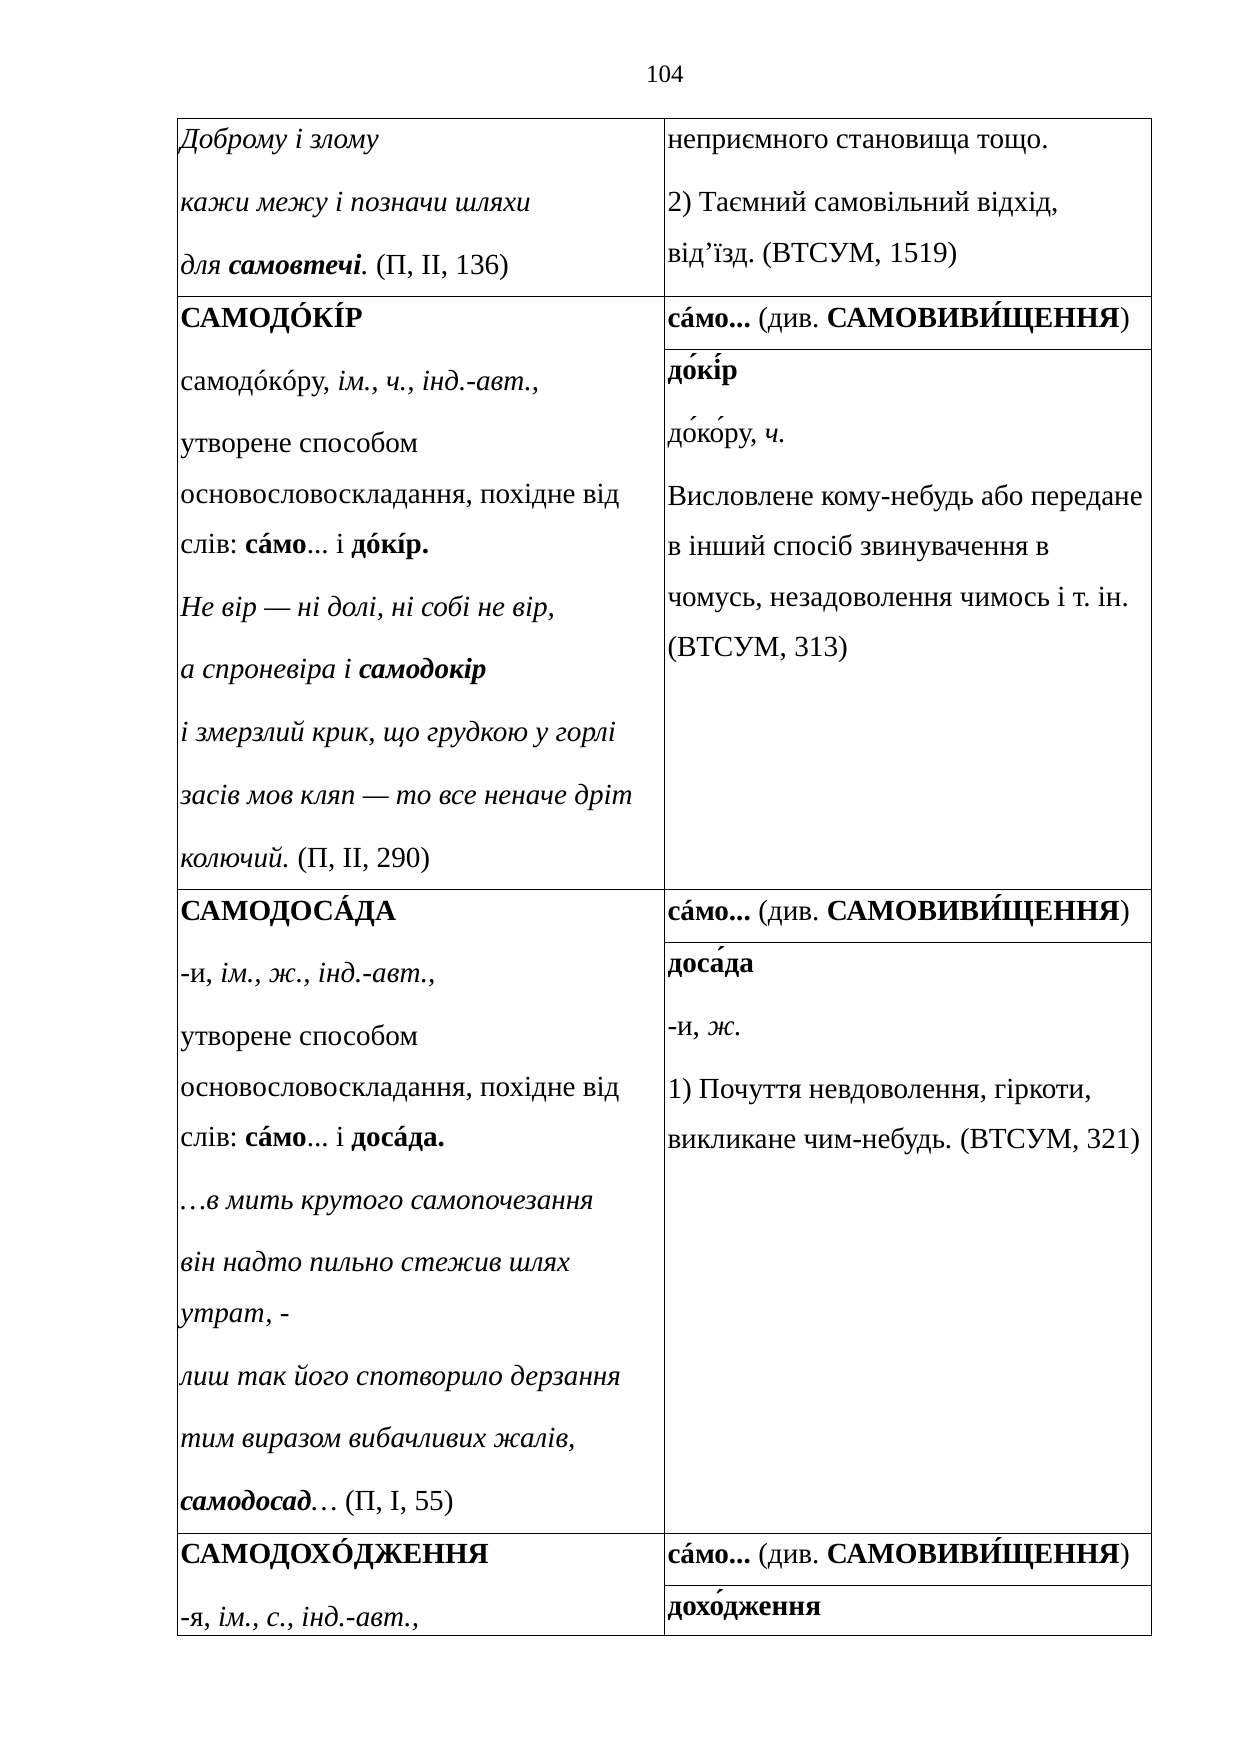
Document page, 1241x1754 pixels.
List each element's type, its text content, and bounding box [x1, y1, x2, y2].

table_cell сáмо... (див. САМОВИВИ́ЩЕННЯ) [665, 890, 1151, 942]
table_cell сáмо... (див. САМОВИВИ́ЩЕННЯ) [665, 297, 1151, 349]
table_cell САМОДÓКÍР самодóкóру, ім., ч., інд.-авт., утворене способом основословоскладання, похідне від слів: сáмо... і дóкíр. Не вір — ні долі, ні собі не вір, а спроневіра і самодокір і змерзлий крик, що грудкою у горлі засів мов кляп — то все неначе дріт колючий. (П, ІІ, 290) [178, 297, 664, 889]
table_cell САМОДОХÓДЖЕННЯ -я, ім., с., інд.-авт., [178, 1534, 664, 1635]
table_cell сáмо... (див. САМОВИВИ́ЩЕННЯ) [665, 1534, 1151, 1585]
table_cell Доброму і злому кажи межу і позначи шляхи для самовтечі. (П, ІІ, 136) [178, 119, 664, 296]
table_cell САМОДОСÁДА -и, ім., ж., інд.-авт., утворене способом основословоскладання, похідне від слів: сáмо... і досáда. …в мить крутого самопочезання він надто пильно стежив шлях утрат, - лиш так його спотворило дерзання тим виразом вибачливих жалів, самодосад… (П, І, 55) [178, 890, 664, 1532]
table_cell неприємного становища тощо. 2) Таємний самовільний відхід, від’їзд. (ВТСУМ, 1519) [665, 119, 1151, 296]
table_cell до́кі́р до́ко́ру, ч. Висловлене кому-небудь або передане в інший спосіб звинувачення в чомусь, незадоволення чимось і т. ін. (ВТСУМ, 313) [665, 350, 1151, 889]
table_cell дохо́дження [665, 1586, 1151, 1635]
table_cell доса́да -и, ж. 1) Почуття невдоволення, гіркоти, викликане чим-небудь. (ВТСУМ, 321) [665, 943, 1151, 1532]
